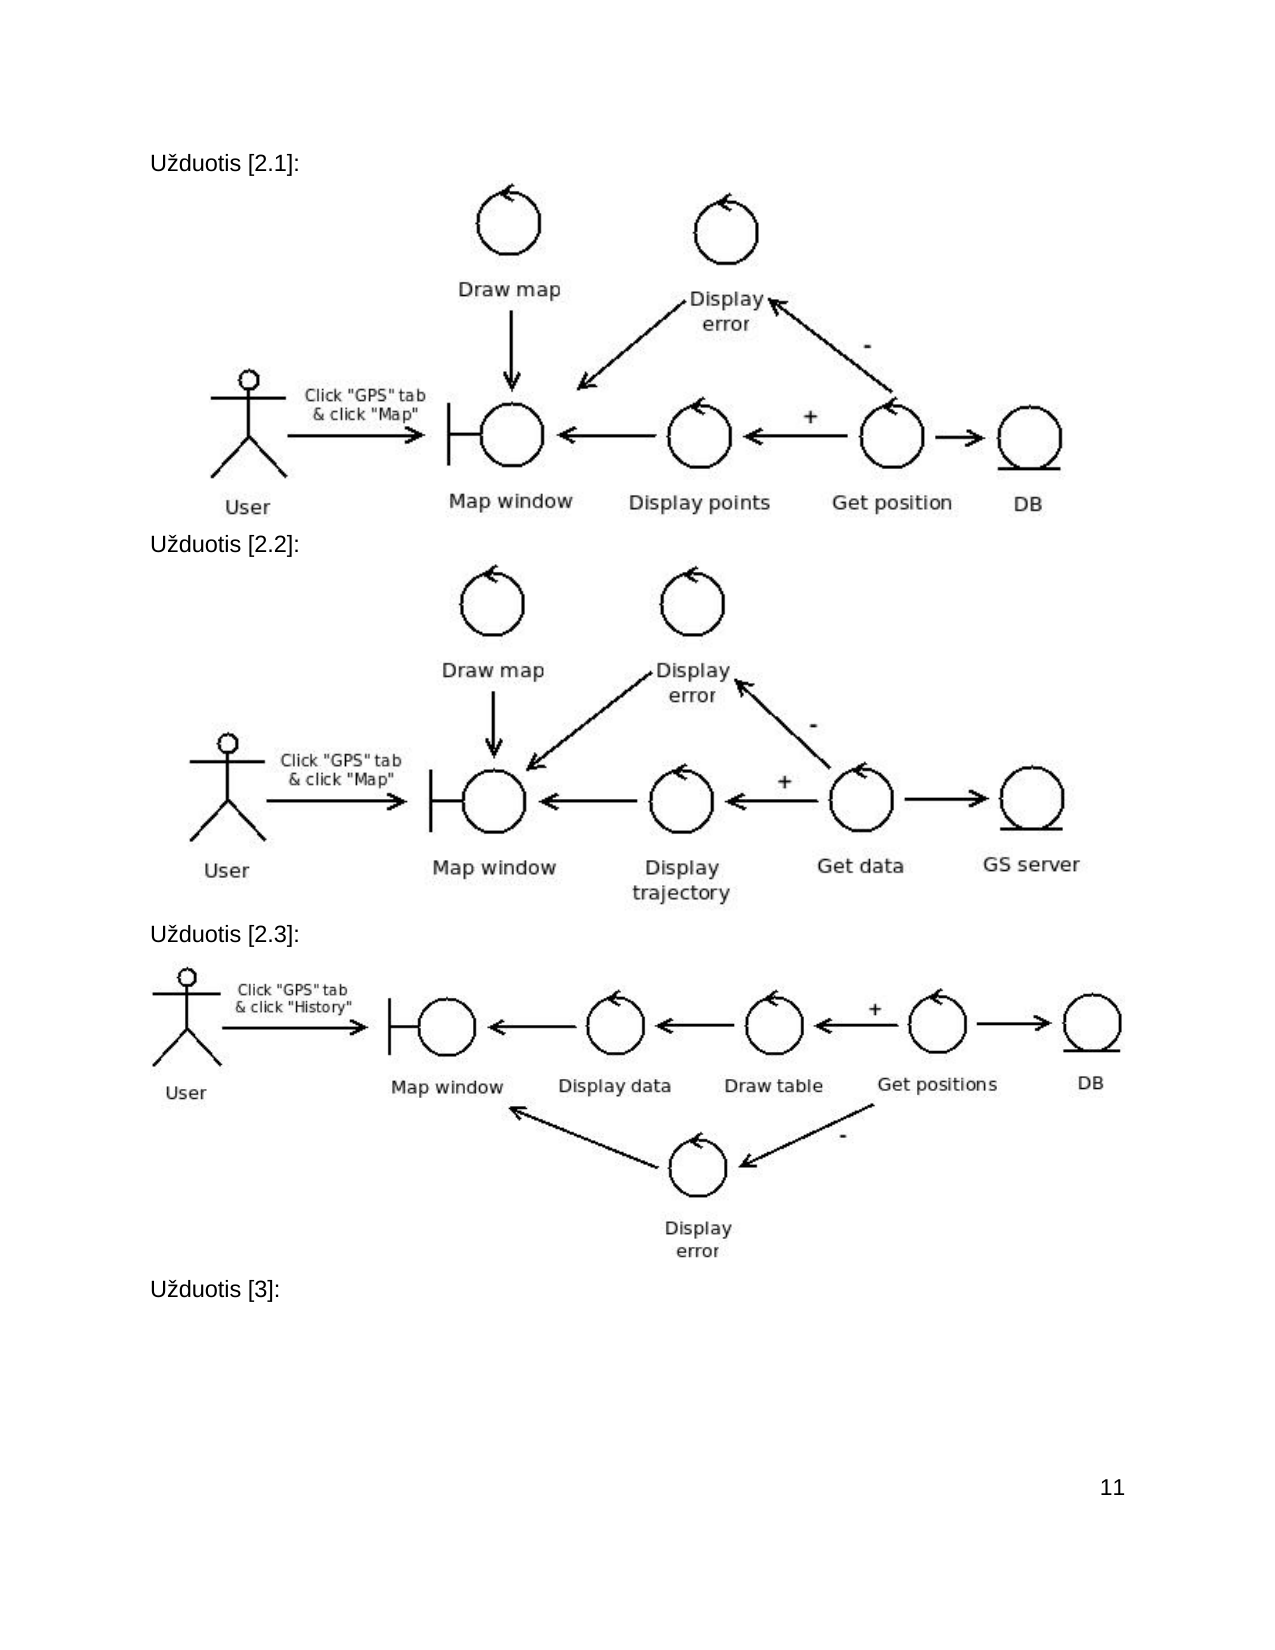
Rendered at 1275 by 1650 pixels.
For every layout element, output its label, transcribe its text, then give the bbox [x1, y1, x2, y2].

text Užduotis [2.3]: [150, 917, 1125, 947]
picture [208, 180, 1067, 527]
picture [187, 560, 1088, 917]
picture [150, 950, 1125, 1273]
text Užduotis [2.2]: [150, 527, 1125, 557]
text Užduotis [3]: [150, 1273, 1125, 1302]
text Užduotis [2.1]: [150, 150, 1125, 176]
